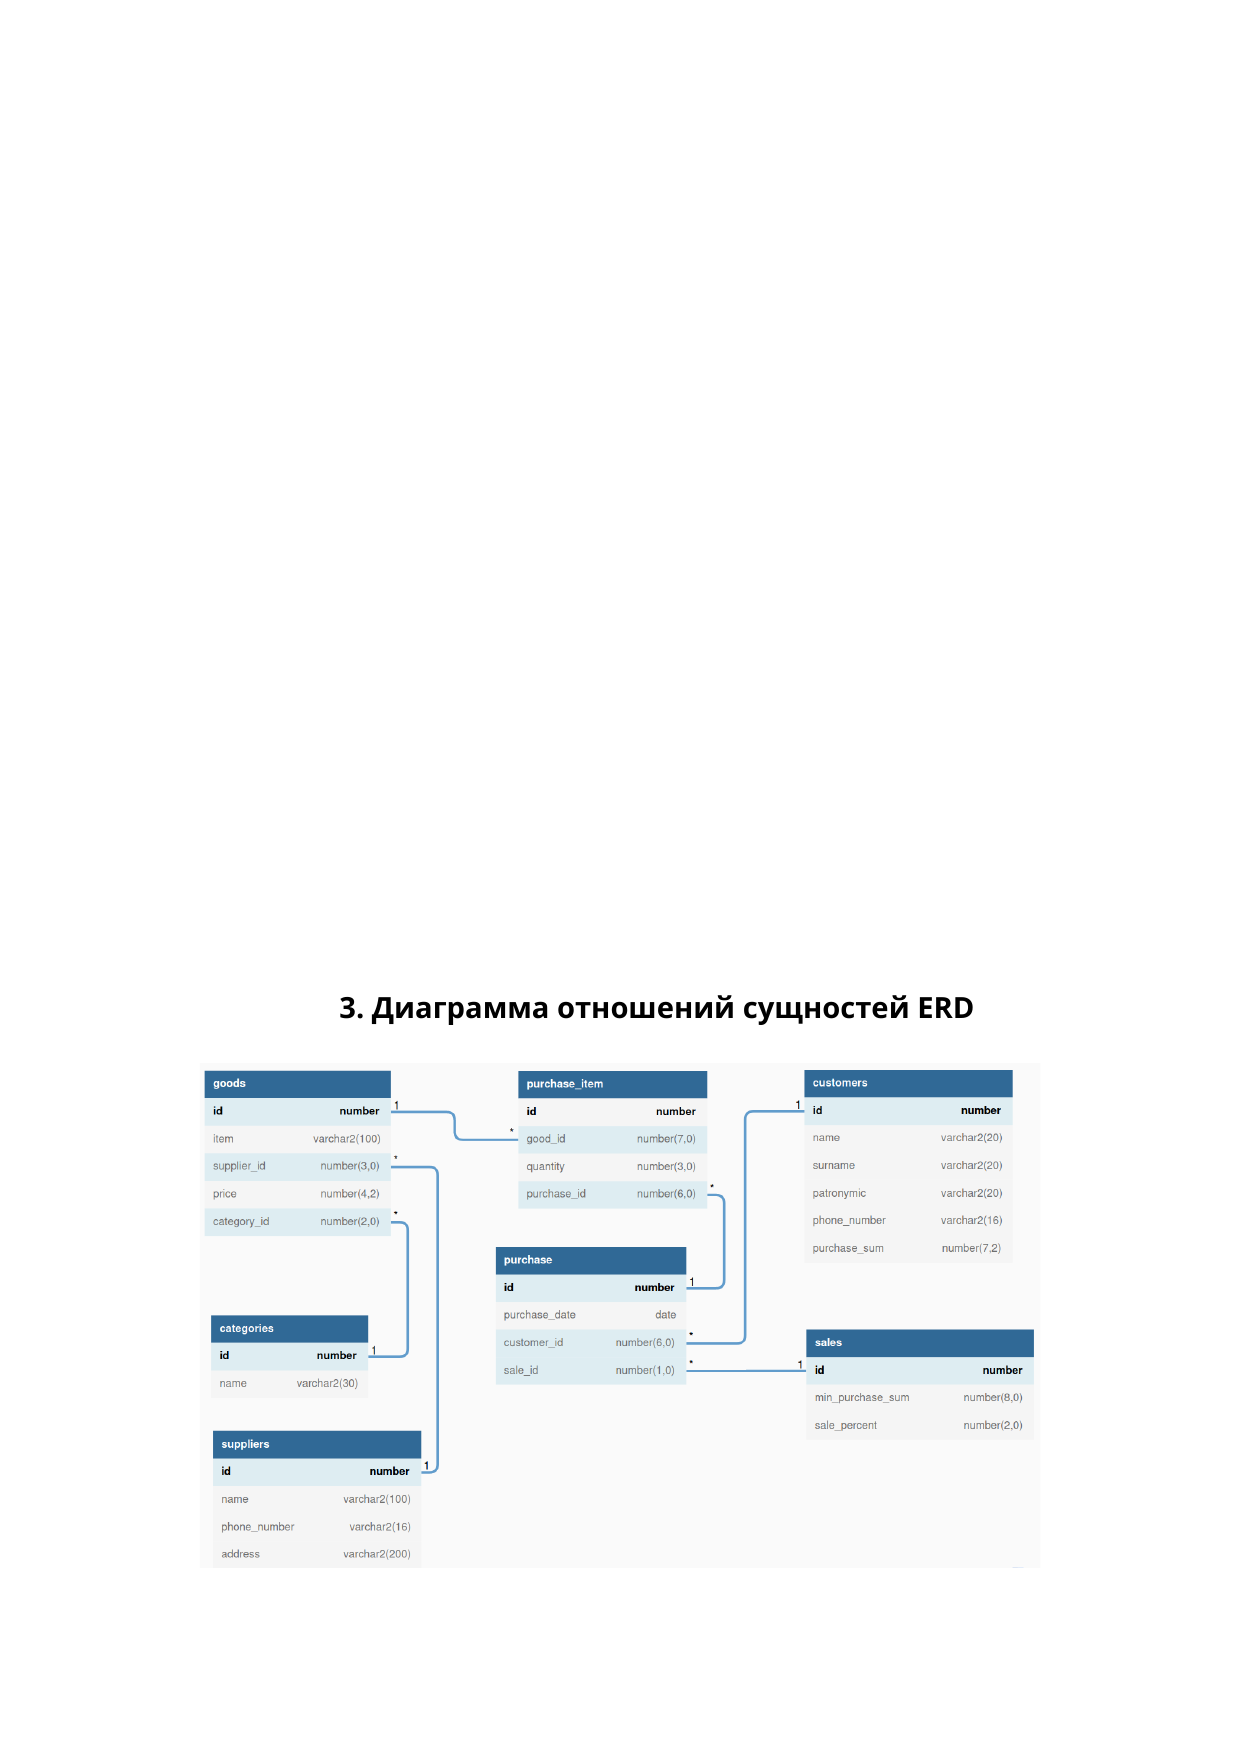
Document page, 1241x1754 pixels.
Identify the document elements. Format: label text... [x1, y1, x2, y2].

picture [199, 1063, 1041, 1568]
text 3. Диаграмма отношений сущностей ERD [150, 988, 1090, 1027]
